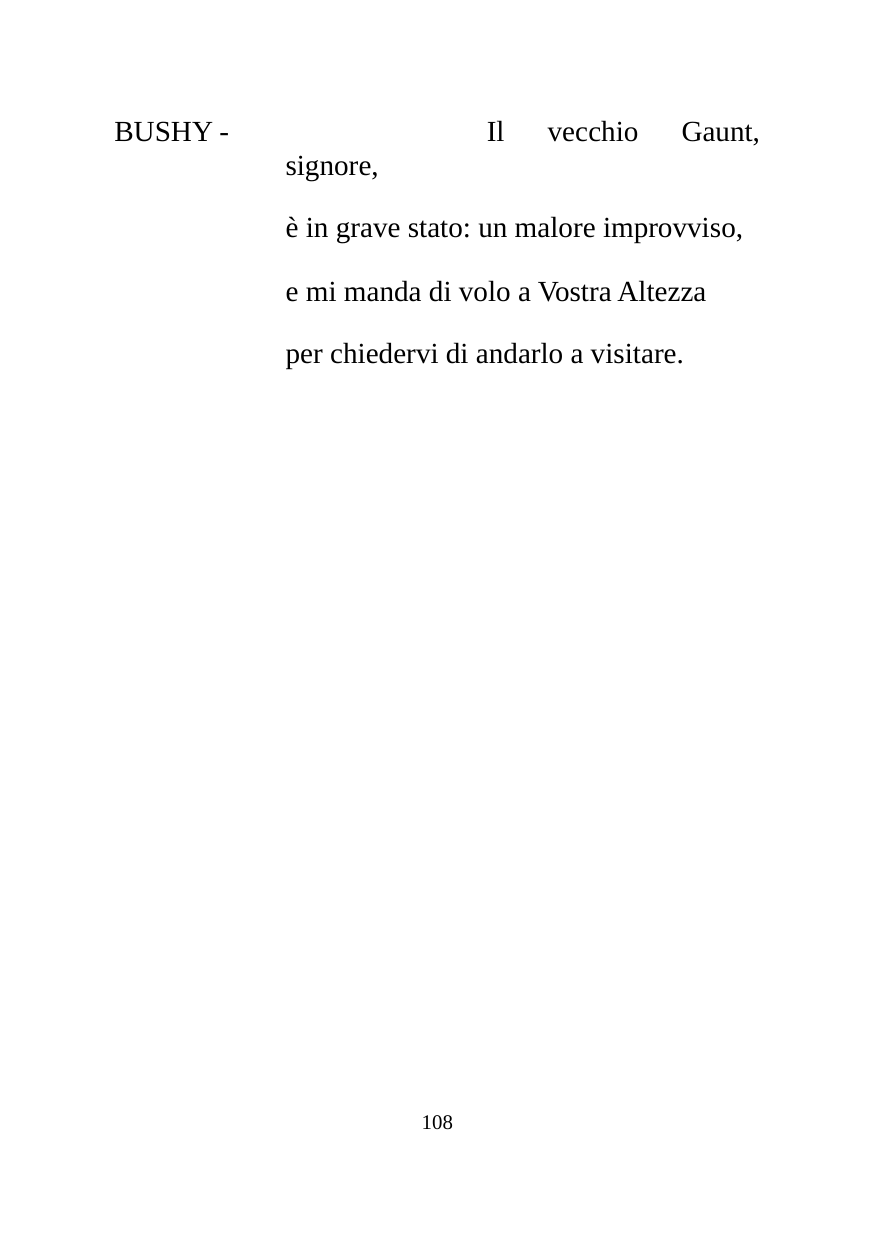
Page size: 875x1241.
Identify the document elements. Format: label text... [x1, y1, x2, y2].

table_cell Il vecchio Gaunt, signore, è in grave stato: un malore improvviso, e mi manda di volo a Vostra Altezza per chiedervi di andarlo a visitare. [278, 106, 768, 471]
table_cell BUSHY - [106, 106, 277, 471]
